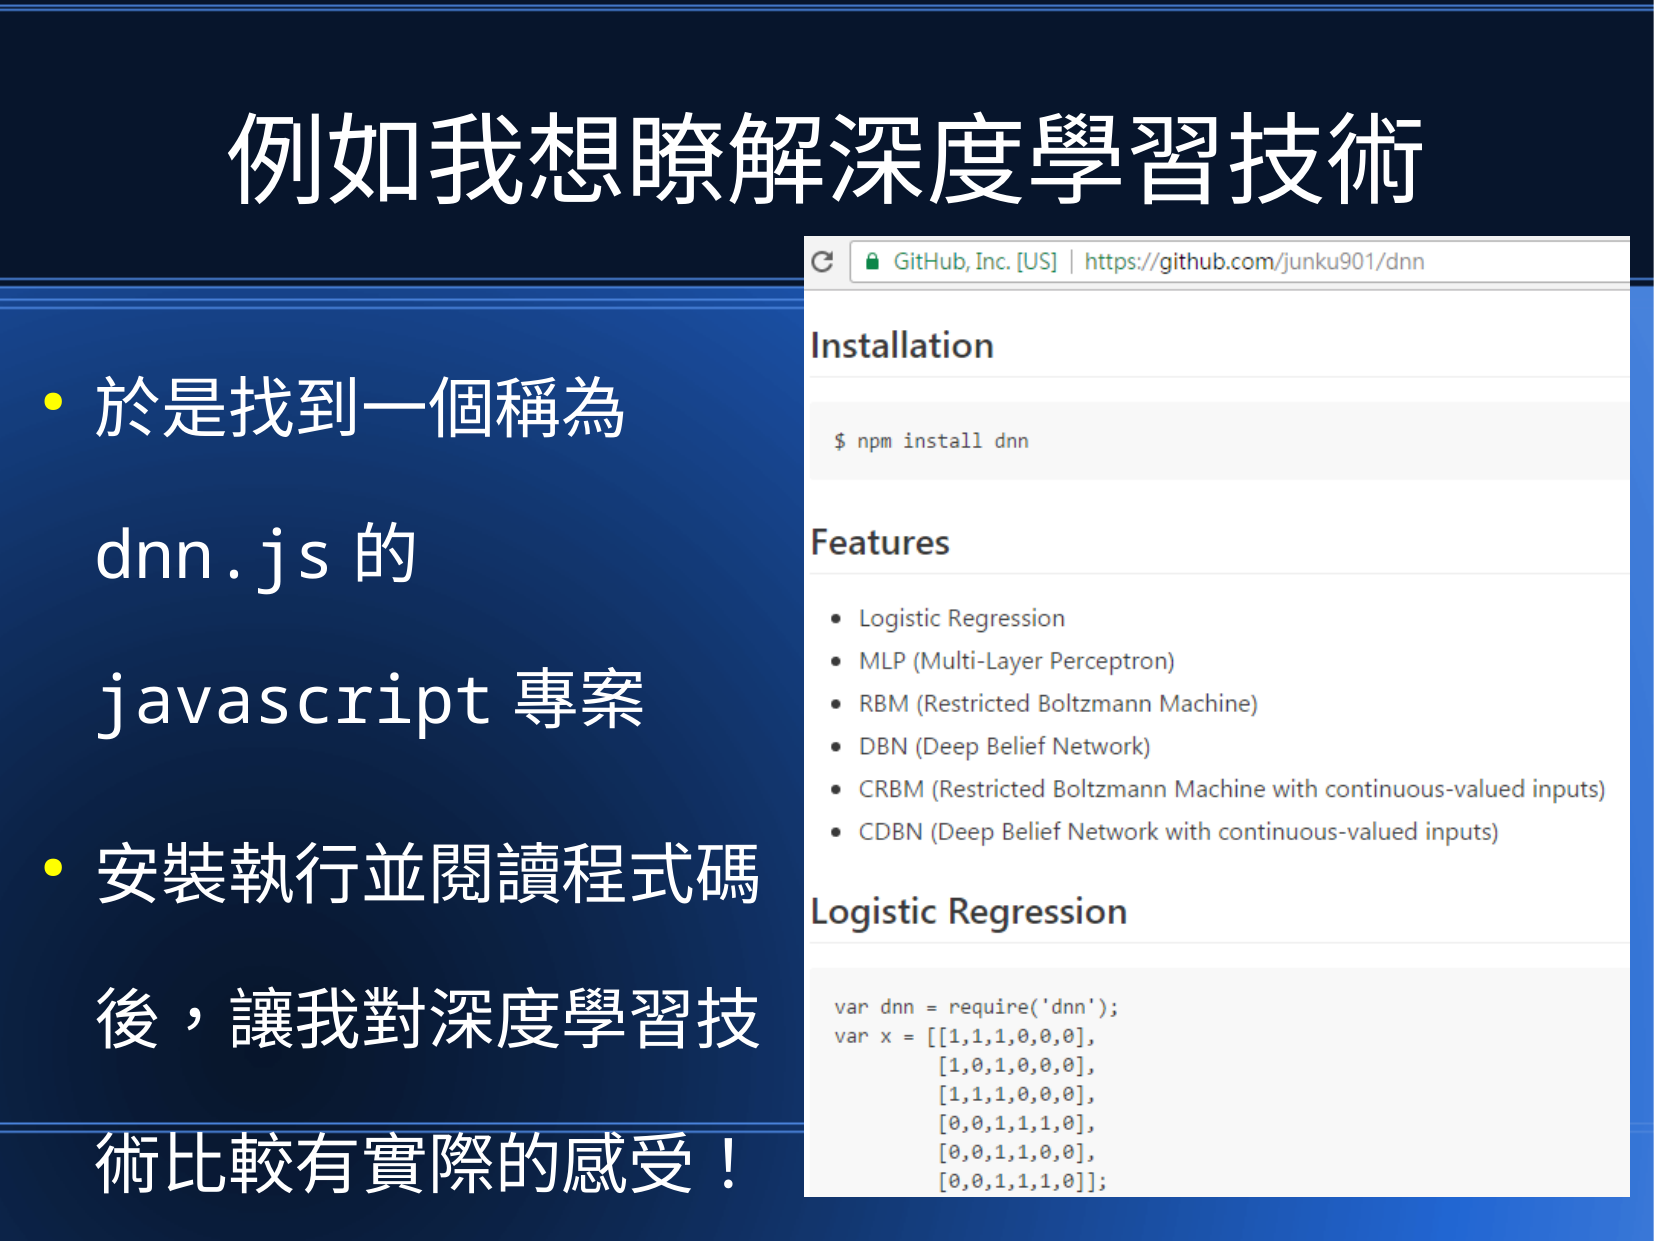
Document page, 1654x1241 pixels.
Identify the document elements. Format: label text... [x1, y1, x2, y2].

list 於是找到一個稱為dnn.js的javascript專案 安裝執行並閱讀程式碼後，讓我對深度學習技術比較有實際的感受！ [23, 307, 792, 1241]
picture [0, 0, 1654, 1241]
title 例如我想瞭解深度學習技術 [82, 49, 1571, 257]
